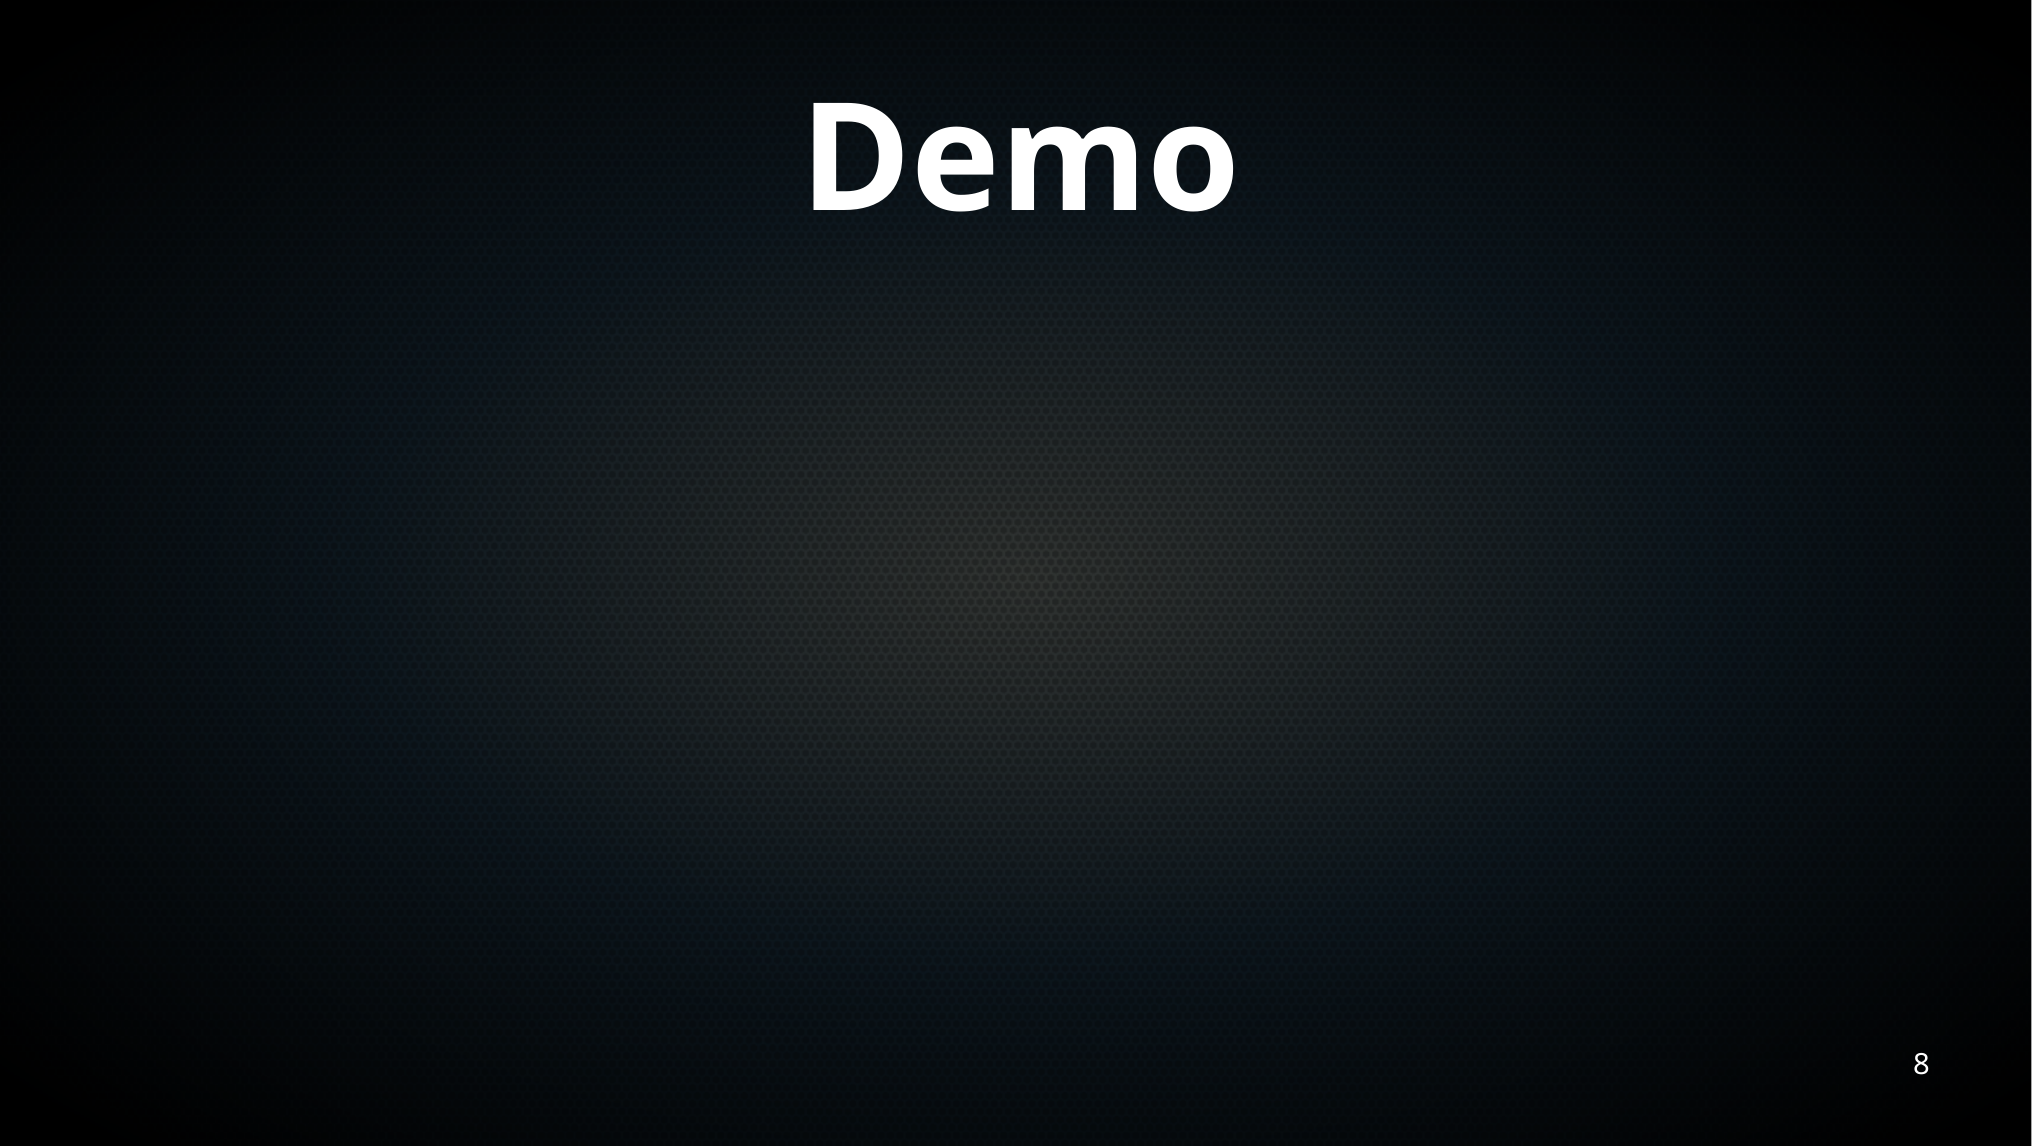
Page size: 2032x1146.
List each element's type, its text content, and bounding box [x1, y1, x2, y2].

title Demo [106, 56, 1935, 249]
picture [0, 0, 2032, 1146]
